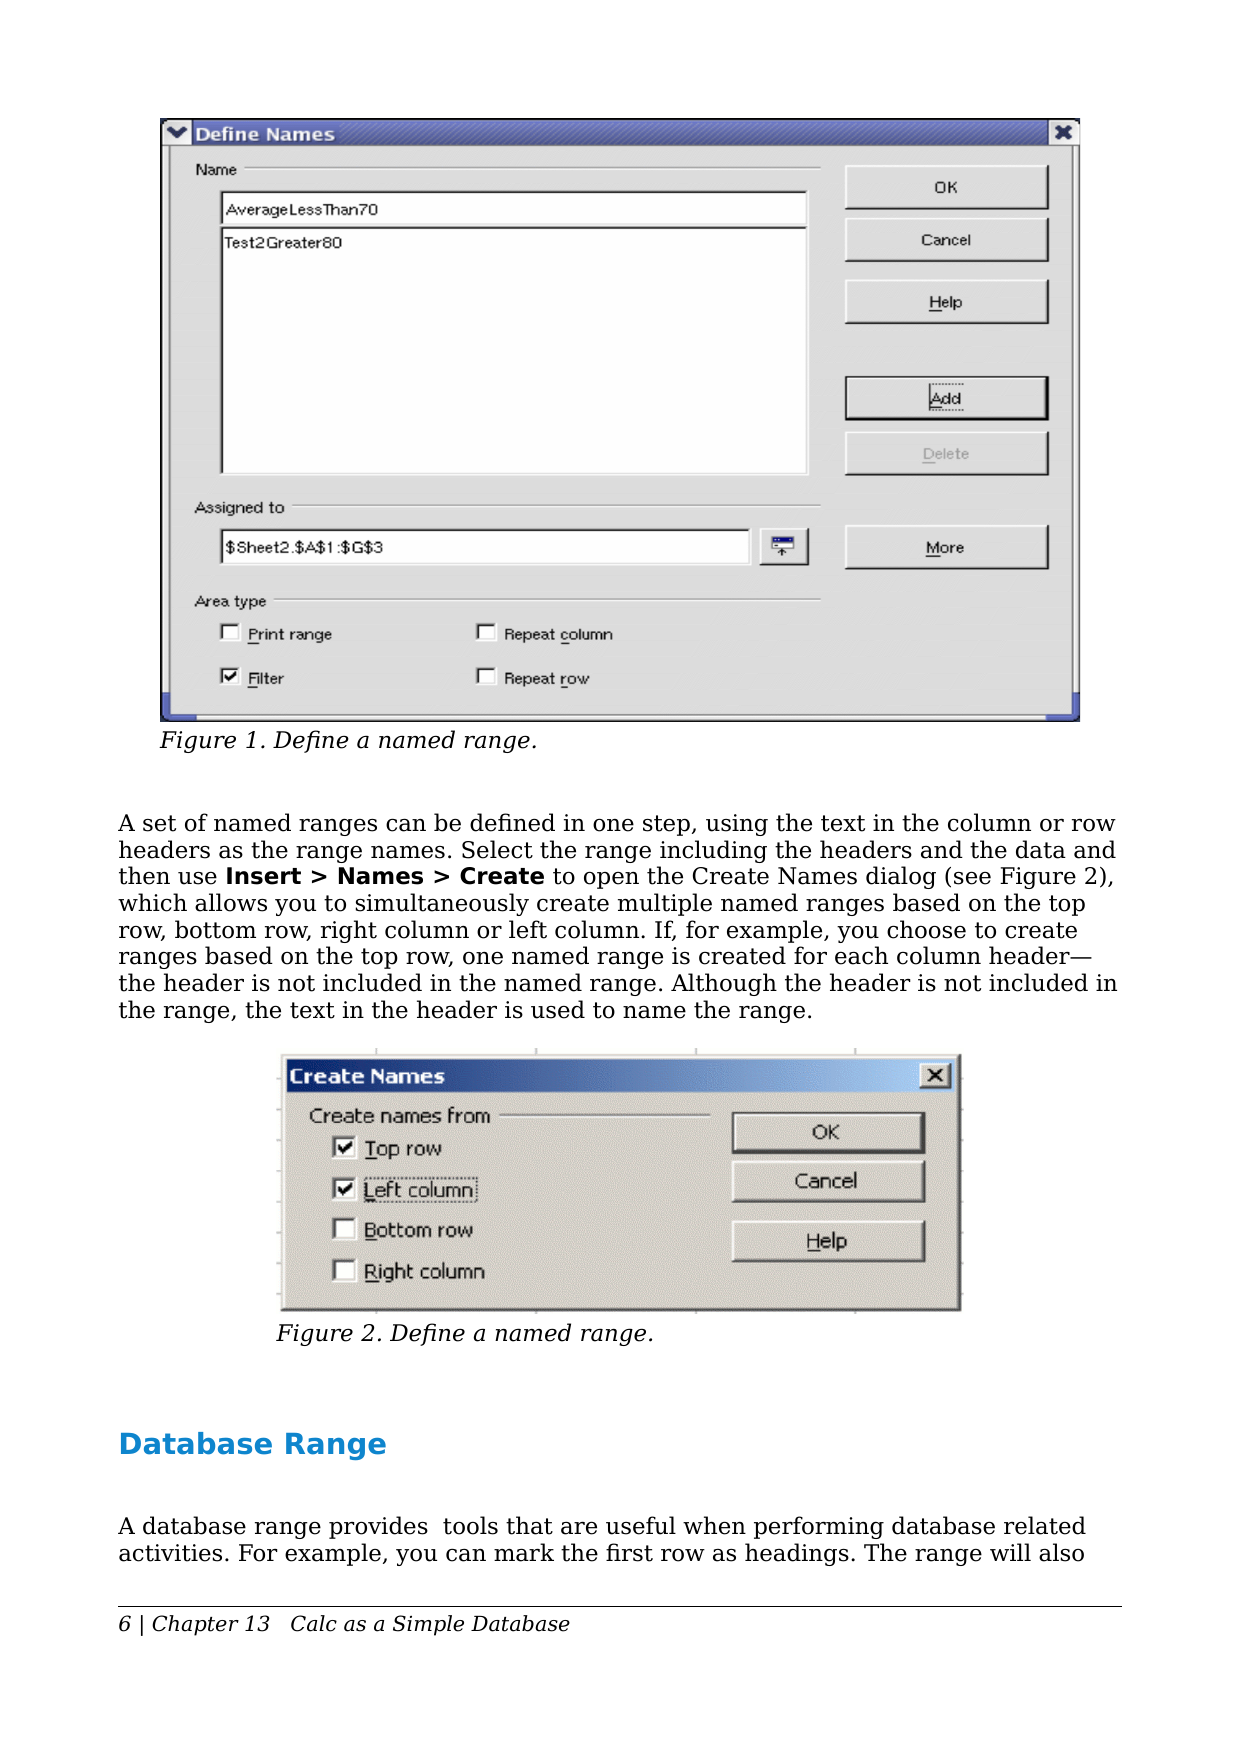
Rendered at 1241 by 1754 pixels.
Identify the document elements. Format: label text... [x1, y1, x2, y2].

text A set of named ranges can be defined in one step, using the text in the column or row headers as the range names. Select the range including the headers and the data and then use Insert > Names > Create to open the Create Names dialog (see Figure 2), which allows you to simultaneously create multiple named ranges based on the top row, bottom row, right column or left column. If, for example, you choose to create ranges based on the top row, one named range is created for each column header—the header is not included in the named range. Although the header is not included in the range, the text in the header is used to name the range. [118, 810, 1122, 1023]
text Figure 1. Define a named range. [160, 728, 1080, 754]
picture [160, 118, 1081, 722]
picture [276, 1048, 964, 1314]
text Figure 2. Define a named range. [276, 1314, 964, 1346]
subtitle Database Range [118, 1427, 1122, 1461]
text A database range provides tools that are useful when performing database related activities. For example, you can mark the first row as headings. The range will also [118, 1513, 1122, 1566]
